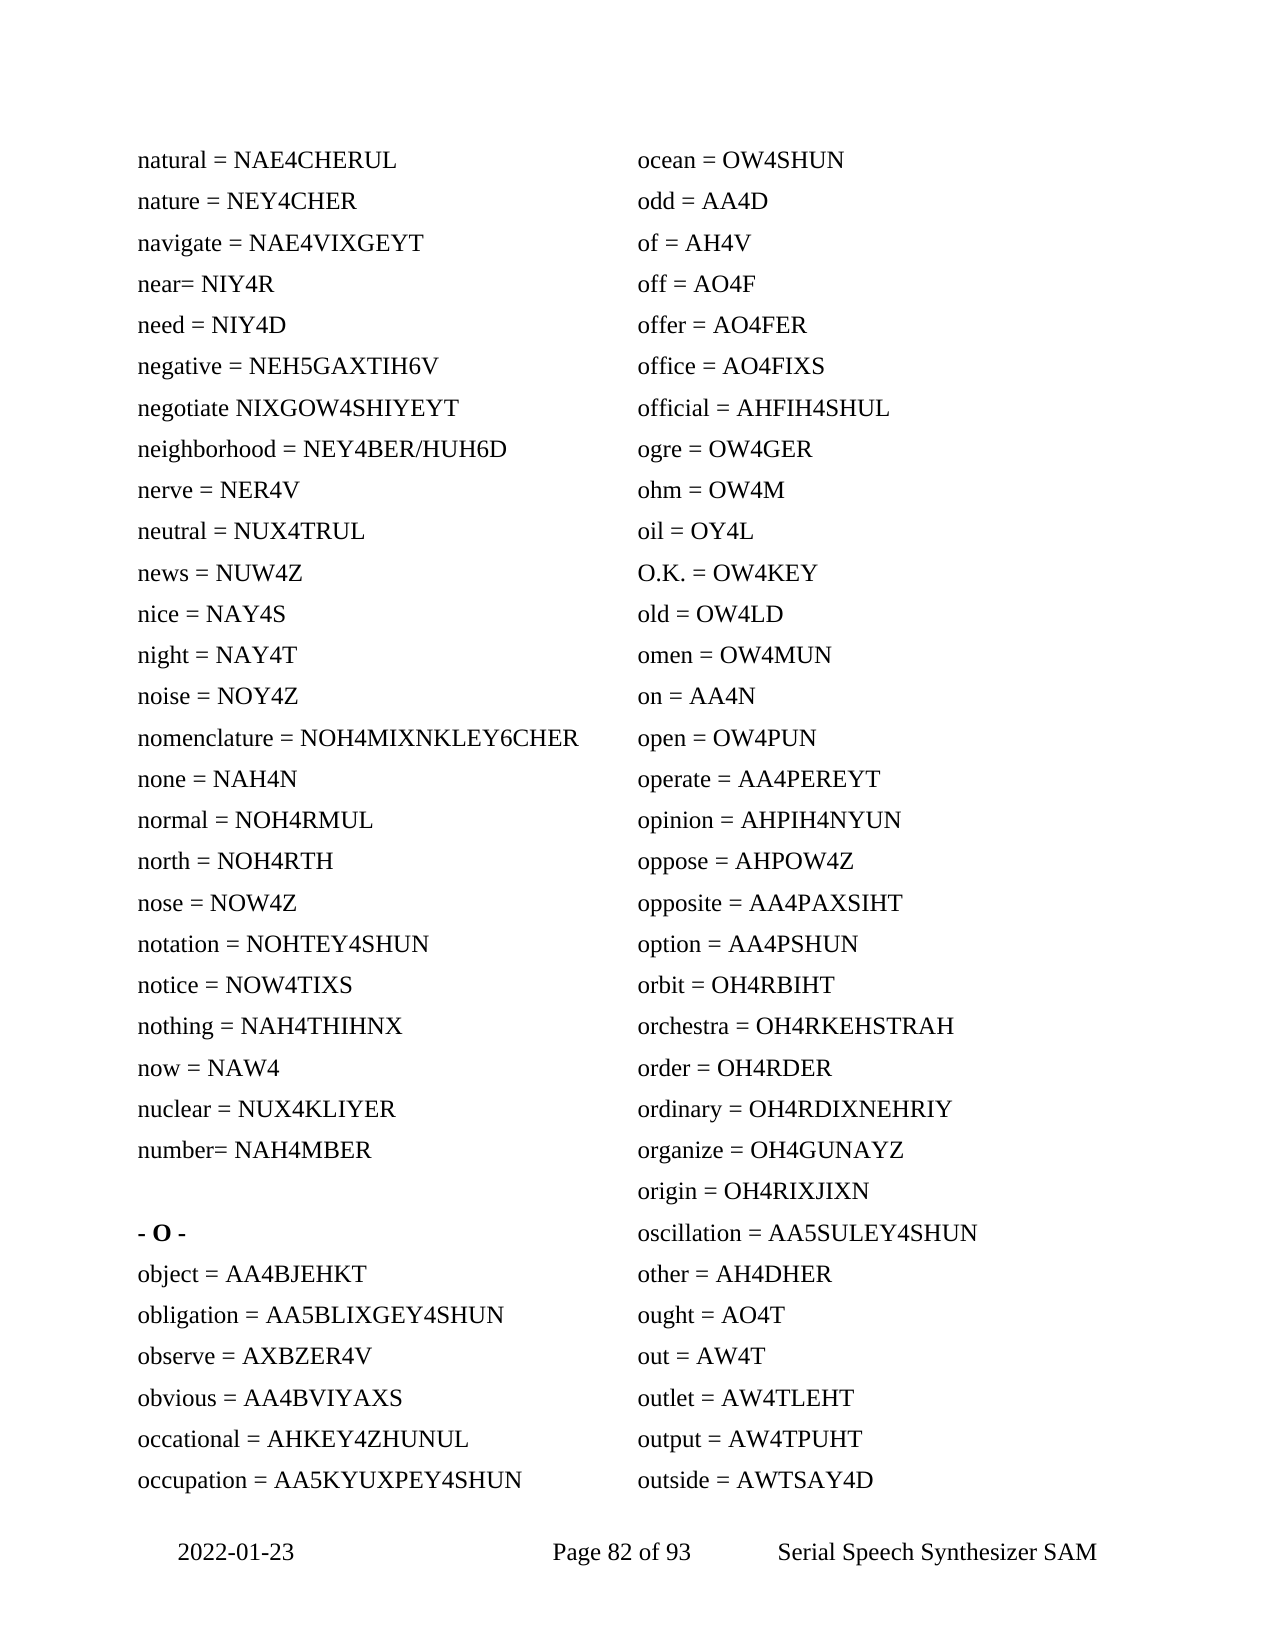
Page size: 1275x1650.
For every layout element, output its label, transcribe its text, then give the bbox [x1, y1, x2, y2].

text navigate = NAE4VIXGEYT [137, 228, 637, 256]
text nature = NEY4CHER [137, 186, 637, 215]
text old = OW4LD [637, 599, 1184, 628]
text ordinary = OH4RDIXNEHRIY [637, 1094, 1184, 1123]
text organize = OH4GUNAYZ [637, 1135, 1184, 1164]
text order = OH4RDER [637, 1053, 1184, 1081]
text near= NIY4R [137, 269, 637, 298]
text out = AW4T [637, 1341, 1184, 1370]
text need = NIY4D [137, 310, 637, 339]
text none = NAH4N [137, 764, 637, 793]
text object = AA4BJEHKT [137, 1259, 637, 1288]
text normal = NOH4RMUL [137, 805, 637, 834]
text orchestra = OH4RKEHSTRAH [637, 1011, 1184, 1040]
text off = AO4F [637, 269, 1184, 298]
text negotiate NIXGOW4SHIYEYT [137, 393, 637, 421]
text occational = AHKEY4ZHUNUL [137, 1424, 637, 1453]
text news = NUW4Z [137, 558, 637, 586]
text operate = AA4PEREYT [637, 764, 1184, 793]
text other = AH4DHER [637, 1259, 1184, 1288]
text oppose = AHPOW4Z [637, 846, 1184, 875]
text odd = AA4D [637, 186, 1184, 215]
text oscillation = AA5SULEY4SHUN [637, 1218, 1184, 1246]
text nomenclature = NOH4MIXNKLEY6CHER [137, 723, 637, 751]
text opinion = AHPIH4NYUN [637, 805, 1184, 834]
text noise = NOY4Z [137, 681, 637, 710]
text north = NOH4RTH [137, 846, 637, 875]
text - O - [137, 1218, 637, 1246]
text number= NAH4MBER [137, 1135, 637, 1164]
text nerve = NER4V [137, 475, 637, 504]
text of = AH4V [637, 228, 1184, 256]
text opposite = AA4PAXSIHT [637, 888, 1184, 916]
text neutral = NUX4TRUL [137, 516, 637, 545]
text option = AA4PSHUN [637, 929, 1184, 958]
text official = AHFIH4SHUL [637, 393, 1184, 421]
text natural = NAE4CHERUL [137, 145, 637, 174]
text output = AW4TPUHT [637, 1424, 1184, 1453]
text nice = NAY4S [137, 599, 637, 628]
text ocean = OW4SHUN [637, 145, 1184, 174]
text ohm = OW4M [637, 475, 1184, 504]
text oil = OY4L [637, 516, 1184, 545]
text offer = AO4FER [637, 310, 1184, 339]
text negative = NEH5GAXTIH6V [137, 351, 637, 380]
text orbit = OH4RBIHT [637, 970, 1184, 999]
text ought = AO4T [637, 1300, 1184, 1329]
text nothing = NAH4THIHNX [137, 1011, 637, 1040]
text notation = NOHTEY4SHUN [137, 929, 637, 958]
text now = NAW4 [137, 1053, 637, 1081]
text observe = AXBZER4V [137, 1341, 637, 1370]
text omen = OW4MUN [637, 640, 1184, 669]
text nose = NOW4Z [137, 888, 637, 916]
text open = OW4PUN [637, 723, 1184, 751]
text neighborhood = NEY4BER/HUH6D [137, 434, 637, 463]
text nuclear = NUX4KLIYER [137, 1094, 637, 1123]
text obvious = AA4BVIYAXS [137, 1383, 637, 1411]
text O.K. = OW4KEY [637, 558, 1184, 586]
text origin = OH4RIXJIXN [637, 1176, 1184, 1205]
text notice = NOW4TIXS [137, 970, 637, 999]
text on = AA4N [637, 681, 1184, 710]
text night = NAY4T [137, 640, 637, 669]
text office = AO4FIXS [637, 351, 1184, 380]
text outlet = AW4TLEHT [637, 1383, 1184, 1411]
text obligation = AA5BLIXGEY4SHUN [137, 1300, 637, 1329]
text occupation = AA5KYUXPEY4SHUN [137, 1465, 637, 1494]
text ogre = OW4GER [637, 434, 1184, 463]
text outside = AWTSAY4D [637, 1465, 1184, 1494]
